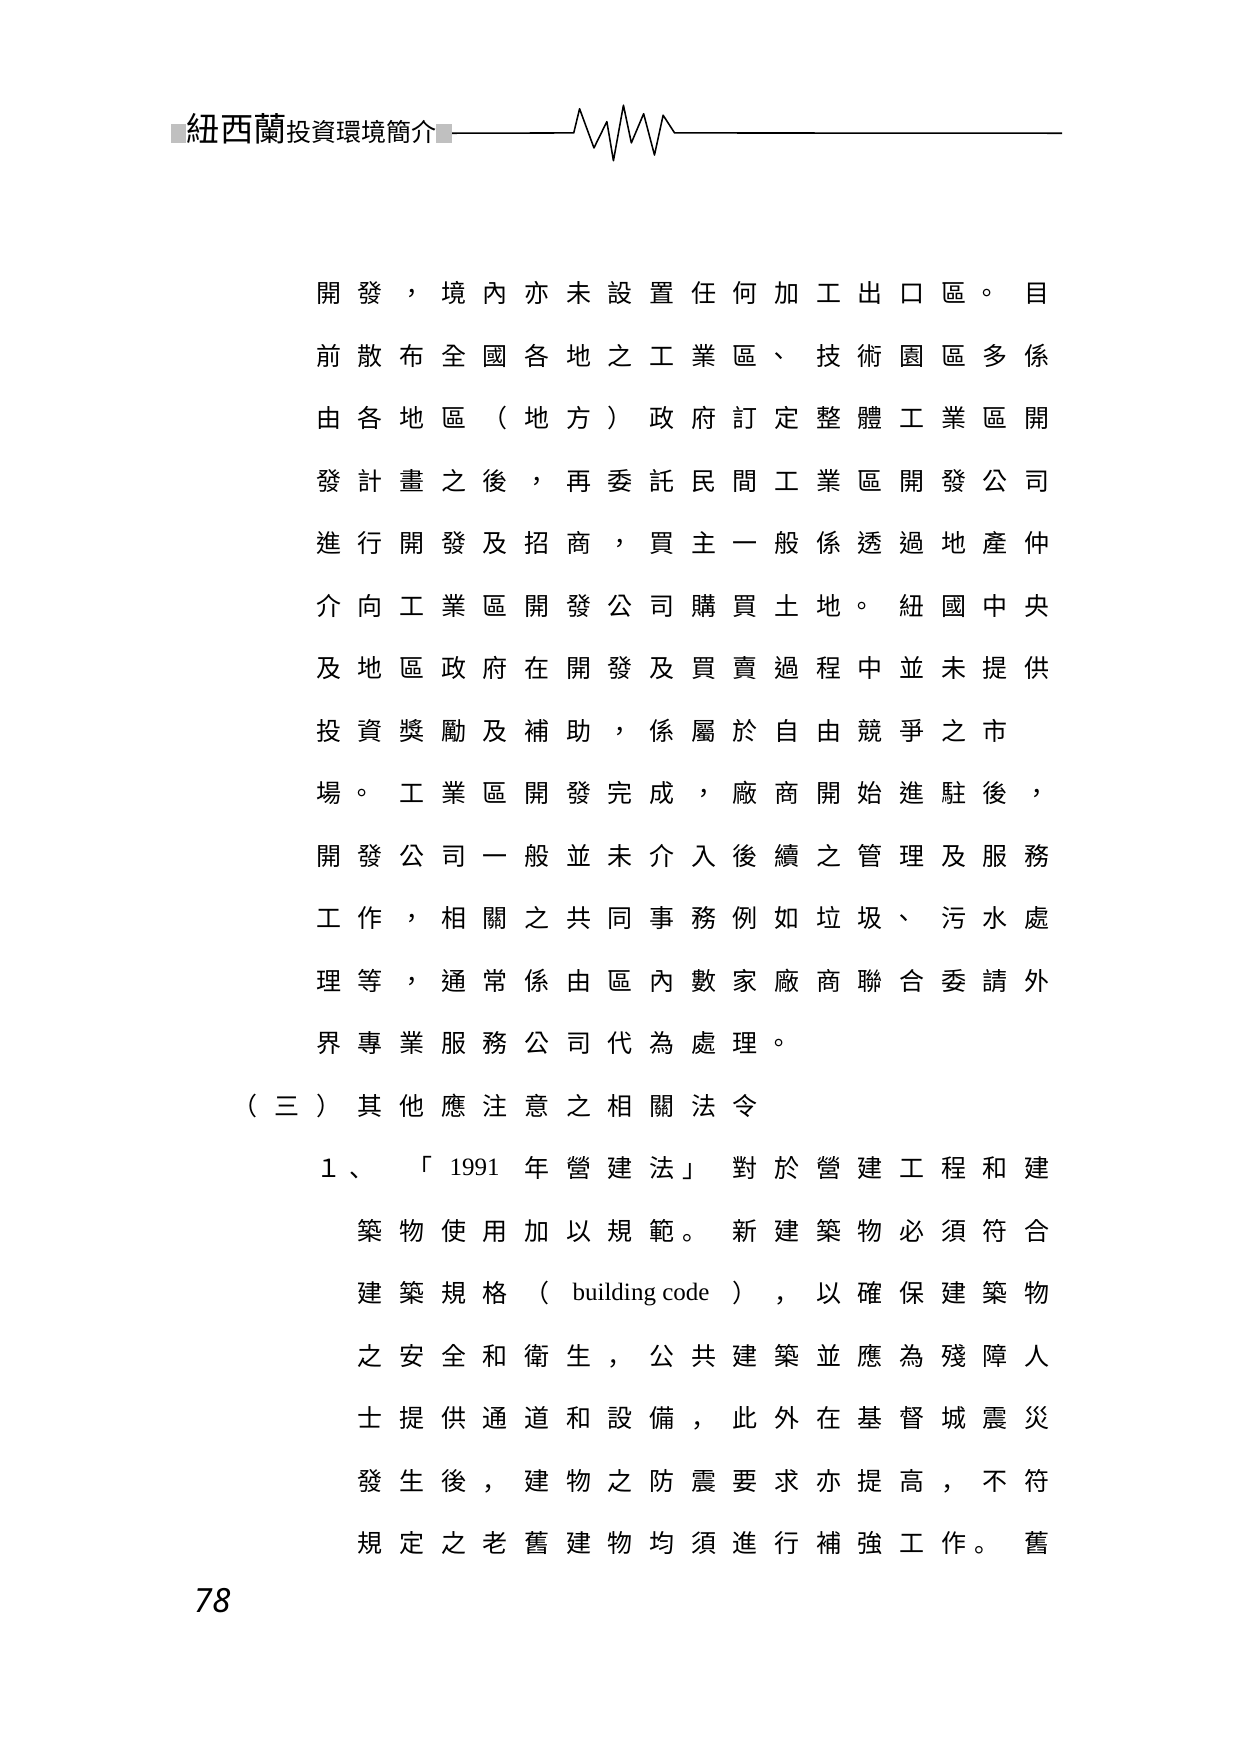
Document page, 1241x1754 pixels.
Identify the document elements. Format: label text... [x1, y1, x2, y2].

text （三）其他應注意之相關法令 [207, 1063, 1058, 1125]
text 開發，境內亦未設置任何加工出口區。目前散布全國各地之工業區、技術園區多係由各地區（地方）政府訂定整體工業區開發計畫之後，再委託民間工業區開發公司進行開發及招商，買主一般係透過地產仲介向工業區開發公司購買土地。紐國中央及地區政府在開發及買賣過程中並未提供投資獎勵及補助，係屬於自由競爭之市場。工業區開發完成，廠商開始進駐後，開發公司一般並未介入後續之管理及服務工作，相關之共同事務例如垃圾、污水處理等，通常係由區內數家廠商聯合委請外界專業服務公司代為處理。 [281, 250, 1058, 1063]
text １、「1991年營建法」對於營建工程和建築物使用加以規範。新建築物必須符合建築規格（building code），以確保建築物之安全和衛生，公共建築並應為殘障人士提供通道和設備，此外在基督城震災發生後，建物之防震要求亦提高，不符規定之老舊建物均須進行補強工作。舊 [281, 1125, 1058, 1563]
